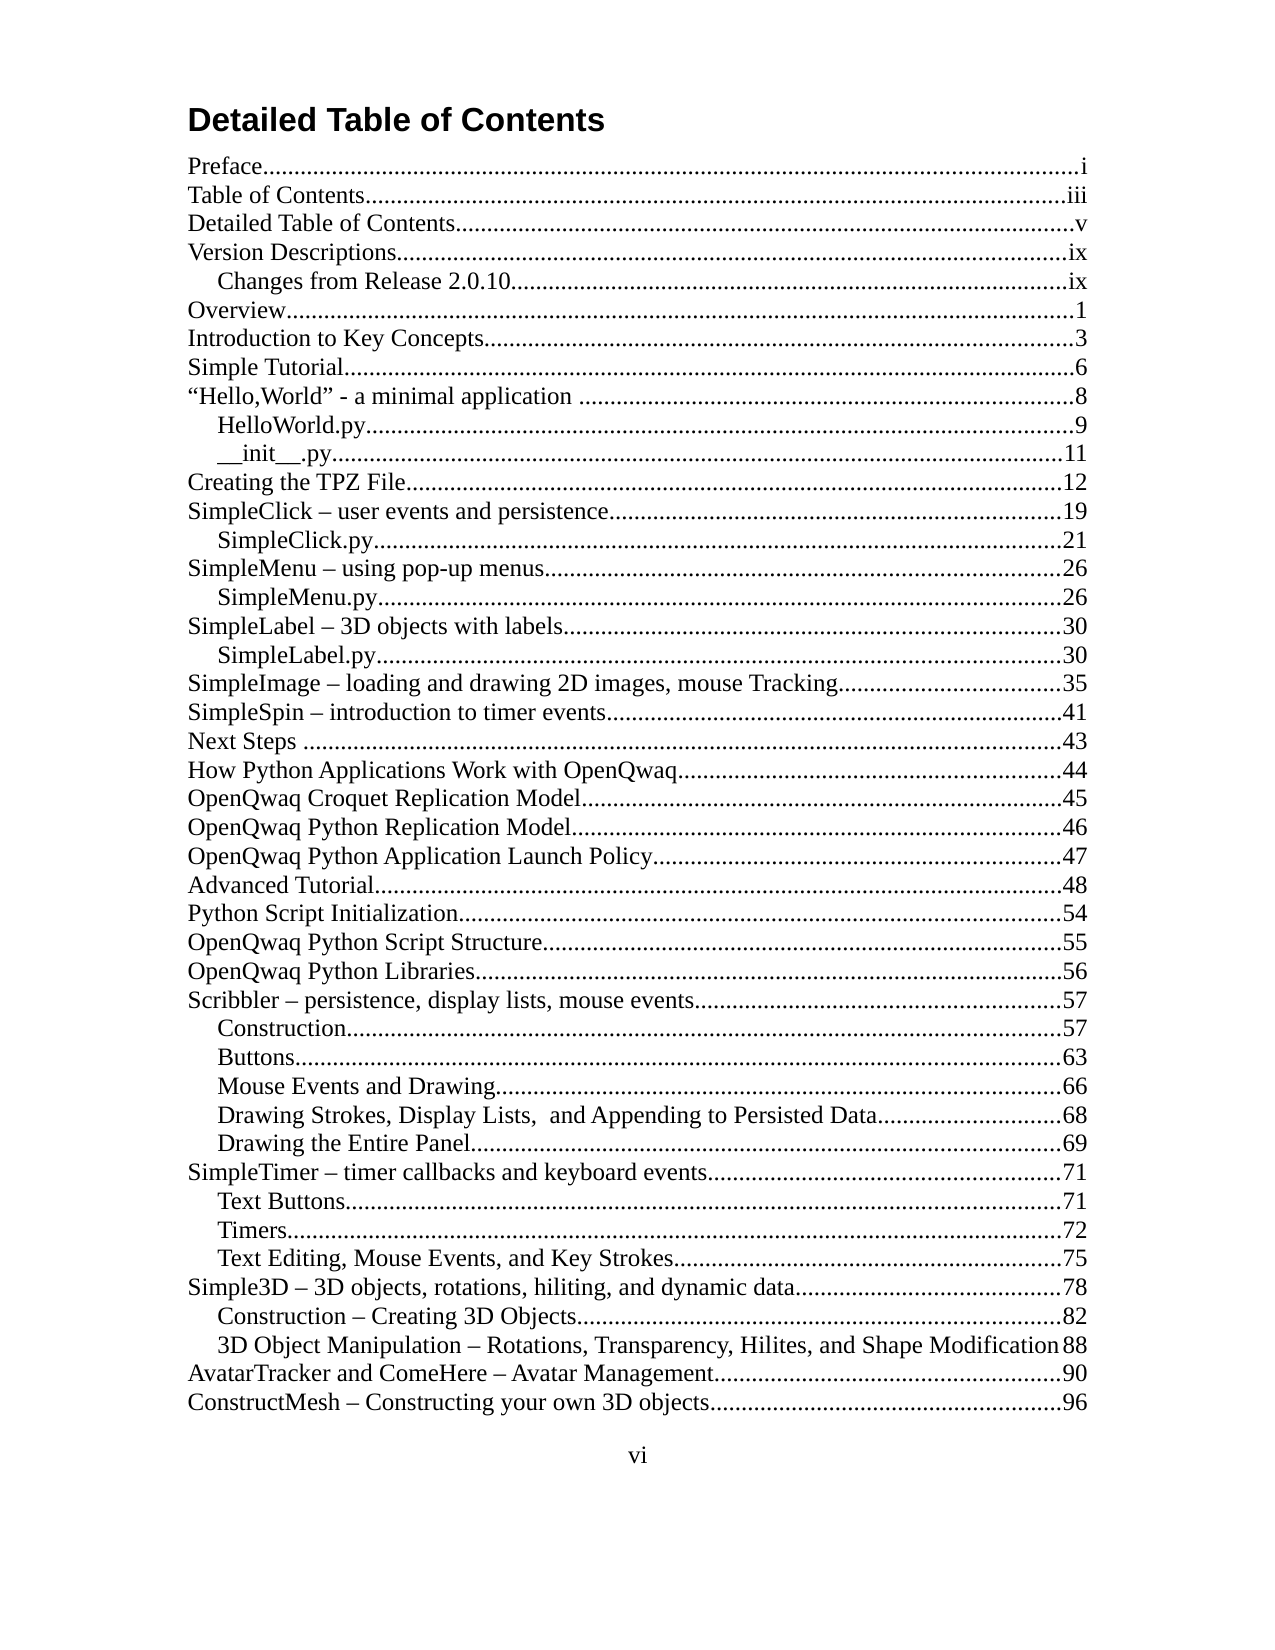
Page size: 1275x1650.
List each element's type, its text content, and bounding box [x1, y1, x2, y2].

text Text Buttons 71 [217, 1186, 1087, 1215]
subtitle Detailed Table of Contents [187, 100, 1087, 138]
text OpenQwaq Python Script Structure 55 [187, 927, 1087, 956]
text “Hello,World” - a minimal application 8 [187, 381, 1087, 410]
text SimpleImage – loading and drawing 2D images, mouse Tracking 35 [187, 668, 1087, 697]
text SimpleMenu.py 26 [217, 582, 1087, 611]
text OpenQwaq Python Application Launch Policy 47 [187, 841, 1087, 870]
text OpenQwaq Python Replication Model 46 [187, 812, 1087, 841]
text Buttons 63 [217, 1042, 1087, 1071]
text Simple Tutorial 6 [187, 352, 1087, 381]
text 3D Object Manipulation – Rotations, Transparency, Hilites, and Shape Modification 88 [217, 1330, 1087, 1358]
text Python Script Initialization 54 [187, 898, 1087, 927]
text How Python Applications Work with OpenQwaq 44 [187, 755, 1087, 783]
text Text Editing, Mouse Events, and Key Strokes 75 [217, 1243, 1087, 1272]
text Table of Contents iii [187, 180, 1087, 208]
text SimpleMenu – using pop-up menus 26 [187, 553, 1087, 582]
text Version Descriptions ix [187, 237, 1087, 266]
text ConstructMesh – Constructing your own 3D objects 96 [187, 1387, 1087, 1416]
text AvatarTracker and ComeHere – Avatar Management 90 [187, 1358, 1087, 1387]
text __init__.py 11 [217, 438, 1087, 467]
text Preface i [187, 151, 1087, 180]
text SimpleClick.py 21 [217, 525, 1087, 553]
text Simple3D – 3D objects, rotations, hiliting, and dynamic data 78 [187, 1272, 1087, 1301]
text OpenQwaq Croquet Replication Model 45 [187, 783, 1087, 812]
text SimpleLabel.py 30 [217, 640, 1087, 668]
text SimpleLabel – 3D objects with labels 30 [187, 611, 1087, 640]
text Introduction to Key Concepts 3 [187, 323, 1087, 352]
text Mouse Events and Drawing 66 [217, 1071, 1087, 1100]
text Construction – Creating 3D Objects 82 [217, 1301, 1087, 1330]
text Overview 1 [187, 295, 1087, 323]
text Drawing the Entire Panel 69 [217, 1128, 1087, 1157]
text Creating the TPZ File 12 [187, 467, 1087, 496]
text Scribbler – persistence, display lists, mouse events 57 [187, 985, 1087, 1013]
text OpenQwaq Python Libraries 56 [187, 956, 1087, 985]
text SimpleSpin – introduction to timer events 41 [187, 697, 1087, 726]
text Detailed Table of Contents v [187, 208, 1087, 237]
text Timers 72 [217, 1215, 1087, 1243]
text Drawing Strokes, Display Lists, and Appending to Persisted Data 68 [217, 1100, 1087, 1128]
text Changes from Release 2.0.10 ix [217, 266, 1087, 295]
text Construction 57 [217, 1013, 1087, 1042]
text SimpleClick – user events and persistence 19 [187, 496, 1087, 525]
text HelloWorld.py 9 [217, 410, 1087, 438]
text SimpleTimer – timer callbacks and keyboard events 71 [187, 1157, 1087, 1186]
text Next Steps 43 [187, 726, 1087, 755]
text Advanced Tutorial 48 [187, 870, 1087, 898]
